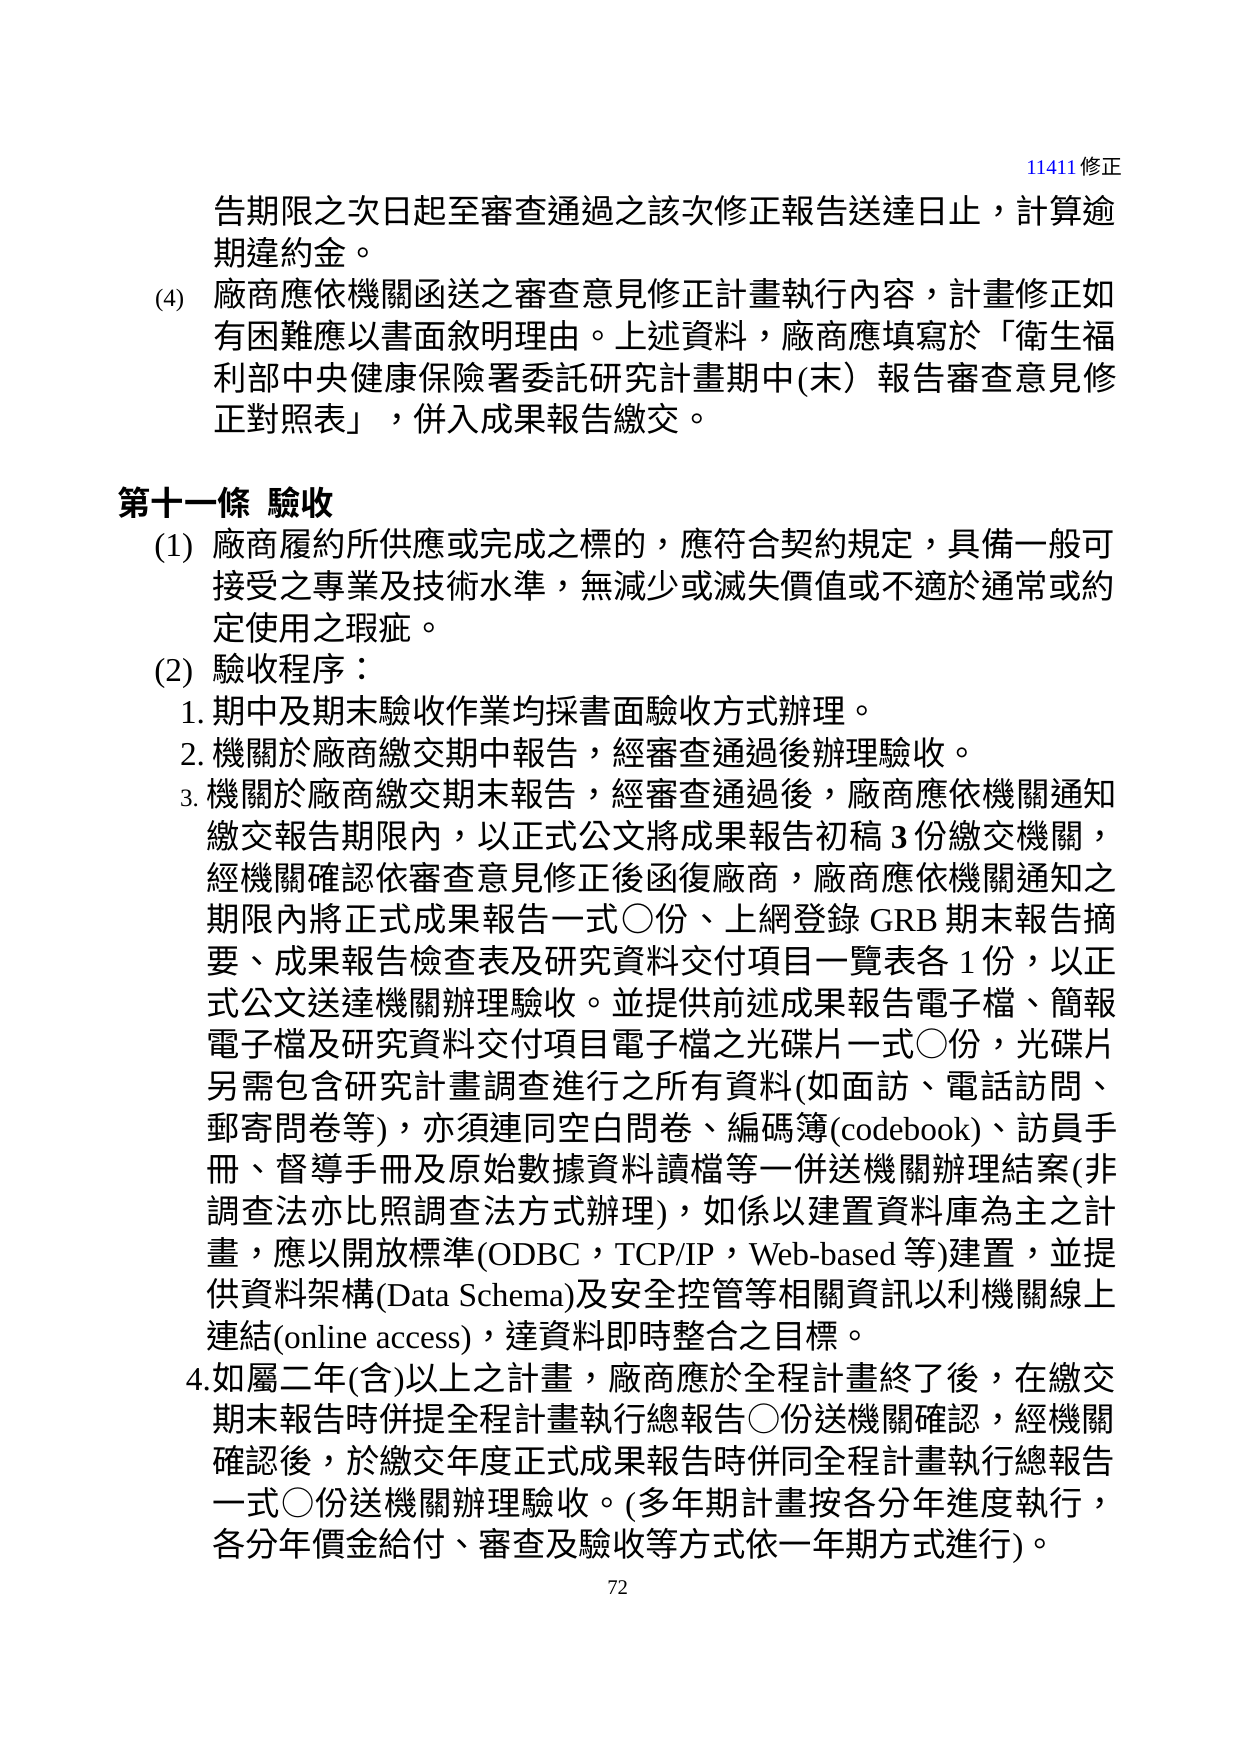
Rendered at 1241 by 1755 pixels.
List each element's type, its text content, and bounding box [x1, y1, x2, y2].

list 告期限之次日起至審查通過之該次修正報告送達日止，計算逾期違約金。 [155, 190, 1117, 273]
list 廠商應依機關函送之審查意見修正計畫執行內容，計畫修正如有困難應以書面敘明理由。上述資料，廠商應填寫於「衛生福利部中央健康保險署委託研究計畫期中(末）報告審查意見修正對照表」，併入成果報告繳交。 [155, 273, 1117, 440]
text 第十一條 驗收 [117, 482, 1117, 523]
list 驗收程序： [154, 648, 1117, 690]
list 廠商履約所供應或完成之標的，應符合契約規定，具備一般可接受之專業及技術水準，無減少或滅失價值或不適於通常或約定使用之瑕疵。 [154, 523, 1117, 648]
list 機關於廠商繳交期中報告，經審查通過後辦理驗收。 [180, 732, 1117, 773]
list 如屬二年(含)以上之計畫，廠商應於全程計畫終了後，在繳交期末報告時併提全程計畫執行總報告○份送機關確認，經機關確認後，於繳交年度正式成果報告時併同全程計畫執行總報告一式○份送機關辦理驗收。(多年期計畫按各分年進度執行，各分年價金給付、審查及驗收等方式依一年期方式進行)。 [186, 1357, 1117, 1565]
list 機關於廠商繳交期末報告，經審查通過後，廠商應依機關通知繳交報告期限內，以正式公文將成果報告初稿3份繳交機關，經機關確認依審查意見修正後函復廠商，廠商應依機關通知之期限內將正式成果報告一式○份、上網登錄GRB期末報告摘要、成果報告檢查表及研究資料交付項目一覽表各1份，以正式公文送達機關辦理驗收。並提供前述成果報告電子檔、簡報電子檔及研究資料交付項目電子檔之光碟片一式○份，光碟片另需包含研究計畫調查進行之所有資料(如面訪、電話訪問、郵寄問卷等)，亦須連同空白問卷、編碼簿(codebook)、訪員手冊、督導手冊及原始數據資料讀檔等一併送機關辦理結案(非調查法亦比照調查法方式辦理)，如係以建置資料庫為主之計畫，應以開放標準(ODBC，TCP/IP，Web-based等)建置，並提供資料架構(Data Schema)及安全控管等相關資訊以利機關線上連結(online access)，達資料即時整合之目標。 [180, 773, 1117, 1357]
list 期中及期末驗收作業均採書面驗收方式辦理。 [180, 690, 1117, 732]
